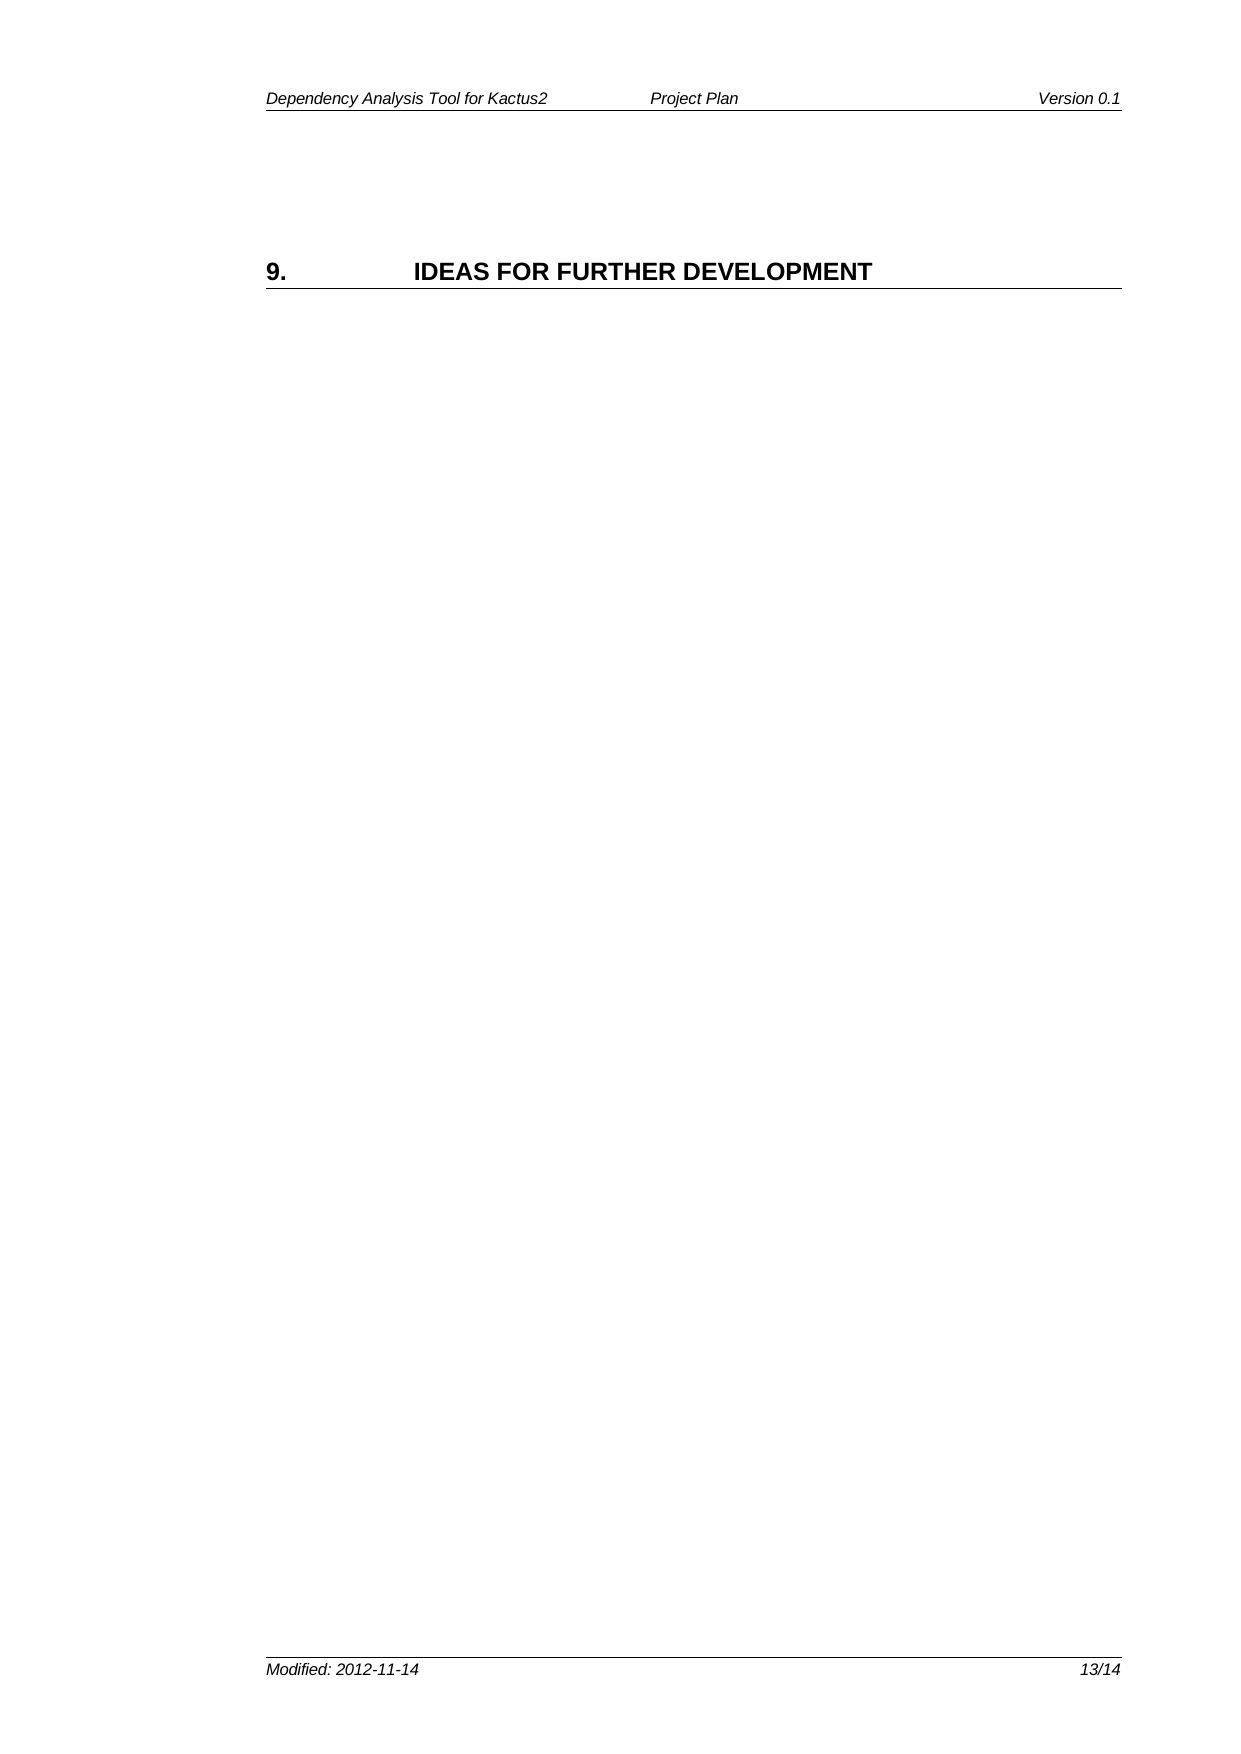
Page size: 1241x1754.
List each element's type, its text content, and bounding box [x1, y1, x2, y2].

subtitle Ideas for Further Development [266, 257, 1122, 288]
